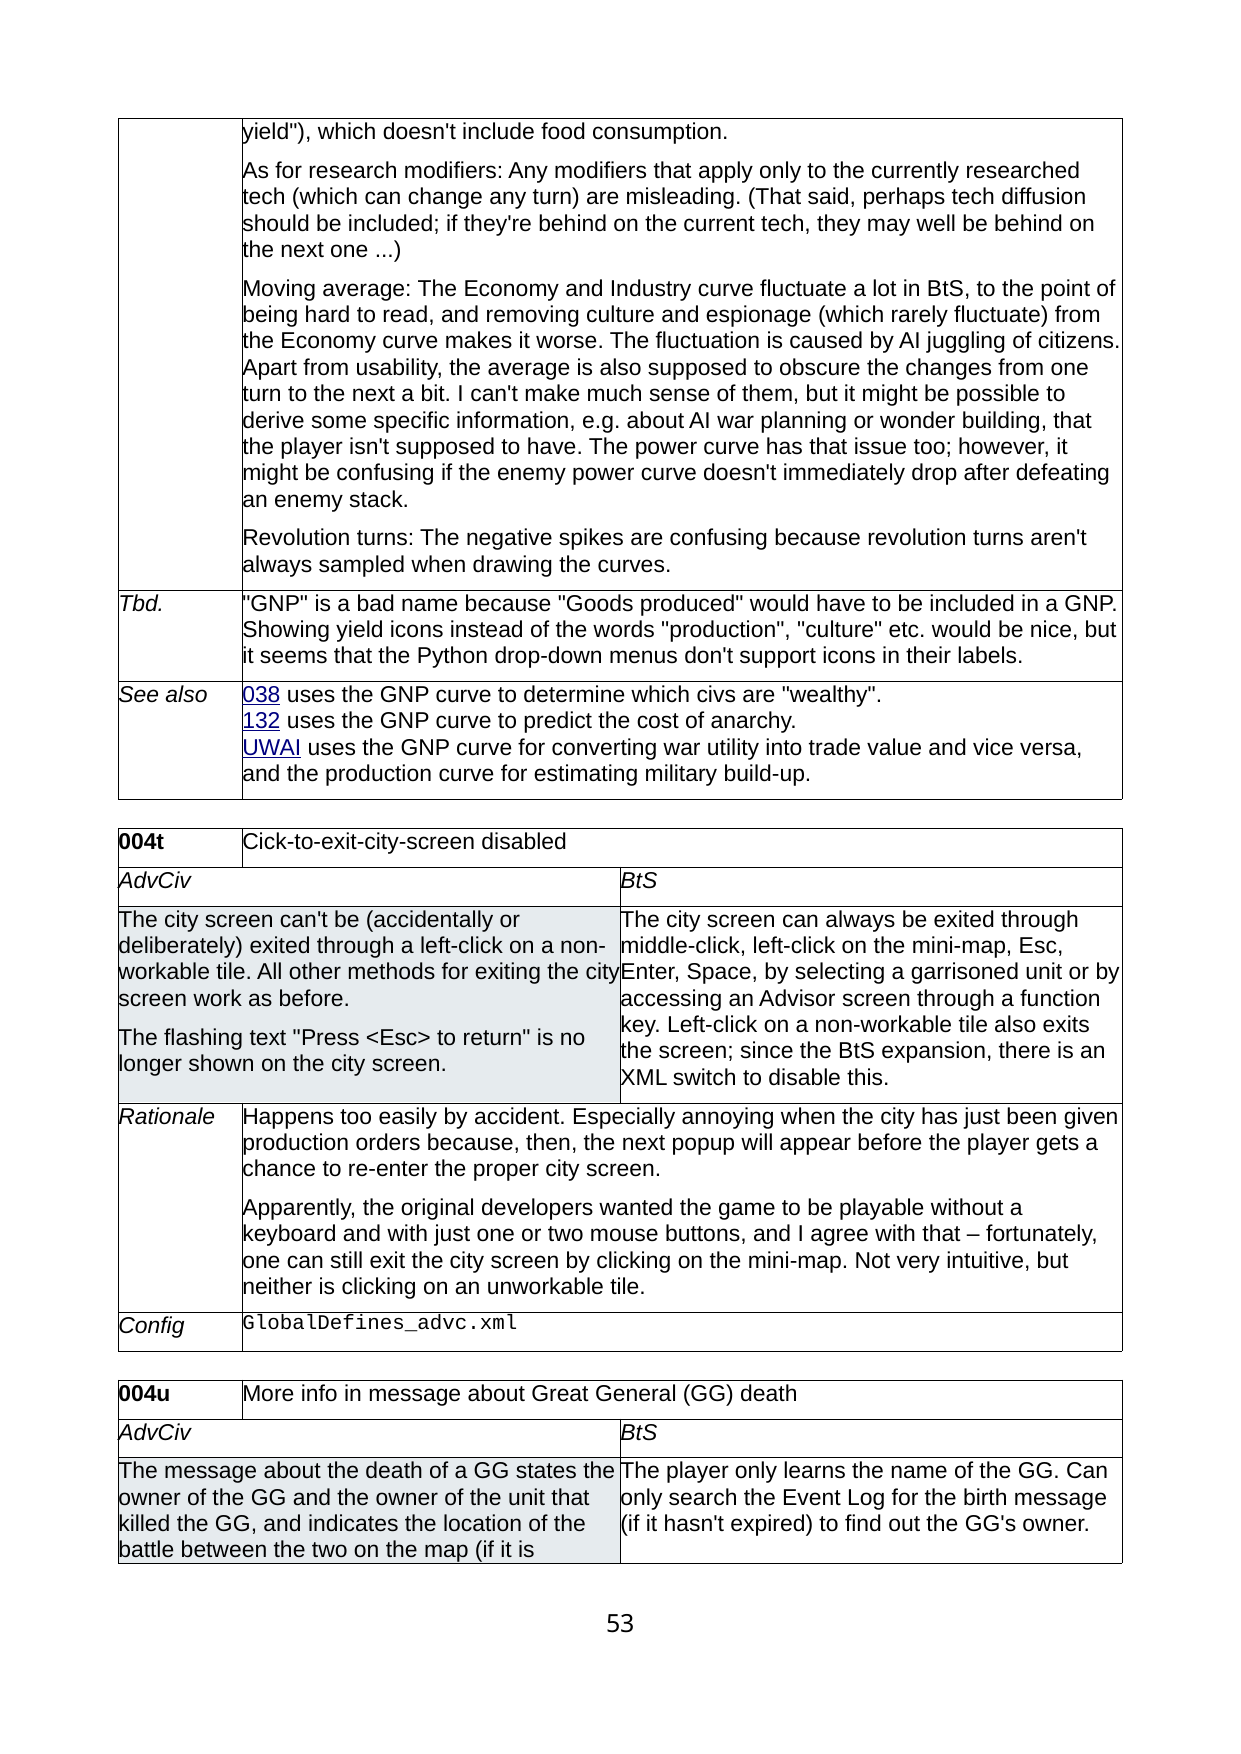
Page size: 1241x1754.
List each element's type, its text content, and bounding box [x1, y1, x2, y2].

table_header Cick-to-exit-city-screen disabled [243, 829, 1122, 867]
table_cell Happens too easily by accident. Especially annoying when the city has just been given production orders because, then, the next popup will appear before the player gets a chance to re-enter the proper city screen. Apparently, the original developers wanted the game to be playable without a keyboard and with just one or two mouse buttons, and I agree with that – fortunately, one can still exit the city screen by clicking on the mini-map. Not very intuitive, but neither is clicking on an unworkable tile. [243, 1104, 1122, 1312]
table_cell The player only learns the name of the GG. Can only search the Event Log for the birth message (if it hasn't expired) to find out the GG's owner. [621, 1458, 1122, 1563]
table_cell BtS [621, 1420, 1122, 1457]
table_cell yield"), which doesn't include food consumption. As for research modifiers: Any modifiers that apply only to the currently researched tech (which can change any turn) are misleading. (That said, perhaps tech diffusion should be included; if they're behind on the current tech, they may well be behind on the next one ...) Moving average: The Economy and Industry curve fluctuate a lot in BtS, to the point of being hard to read, and removing culture and espionage (which rarely fluctuate) from the Economy curve makes it worse. The fluctuation is caused by AI juggling of citizens. Apart from usability, the average is also supposed to obscure the changes from one turn to the next a bit. I can't make much sense of them, but it might be possible to derive some specific information, e.g. about AI war planning or wonder building, that the player isn't supposed to have. The power curve has that issue too; however, it might be confusing if the enemy power curve doesn't immediately drop after defeating an enemy stack. Revolution turns: The negative spikes are confusing because revolution turns aren't always sampled when drawing the curves. [243, 119, 1122, 589]
table_cell [119, 119, 242, 589]
table_cell GlobalDefines_advc.xml [243, 1313, 1122, 1351]
table_cell AdvCiv [119, 1420, 620, 1457]
table_header More info in message about Great General (GG) death [243, 1381, 1122, 1418]
table_cell See also [119, 682, 242, 799]
table_cell AdvCiv [119, 868, 620, 906]
table_cell The message about the death of a GG states the owner of the GG and the owner of the unit that killed the GG, and indicates the location of the battle between the two on the map (if it is [119, 1458, 620, 1563]
table_cell Tbd. [119, 591, 242, 681]
table_header 004u [119, 1381, 242, 1418]
table_cell 038 uses the GNP curve to determine which civs are "wealthy". 132 uses the GNP curve to predict the cost of anarchy. UWAI uses the GNP curve for converting war utility into trade value and vice versa, and the production curve for estimating military build-up. [243, 682, 1122, 799]
table_cell BtS [621, 868, 1122, 906]
table_header 004t [119, 829, 242, 867]
table_cell The city screen can't be (accidentally or deliberately) exited through a left-click on a non-workable tile. All other methods for exiting the city screen work as before. The flashing text "Press <Esc> to return" is no longer shown on the city screen. [119, 907, 620, 1102]
table_cell Rationale [119, 1104, 242, 1312]
table_cell Config [119, 1313, 242, 1351]
table_cell The city screen can always be exited through middle-click, left-click on the mini-map, Esc, Enter, Space, by selecting a garrisoned unit or by accessing an Advisor screen through a function key. Left-click on a non-workable tile also exits the screen; since the BtS expansion, there is an XML switch to disable this. [621, 907, 1122, 1102]
table_cell "GNP" is a bad name because "Goods produced" would have to be included in a GNP. Showing yield icons instead of the words "production", "culture" etc. would be nice, but it seems that the Python drop-down menus don't support icons in their labels. [243, 591, 1122, 681]
